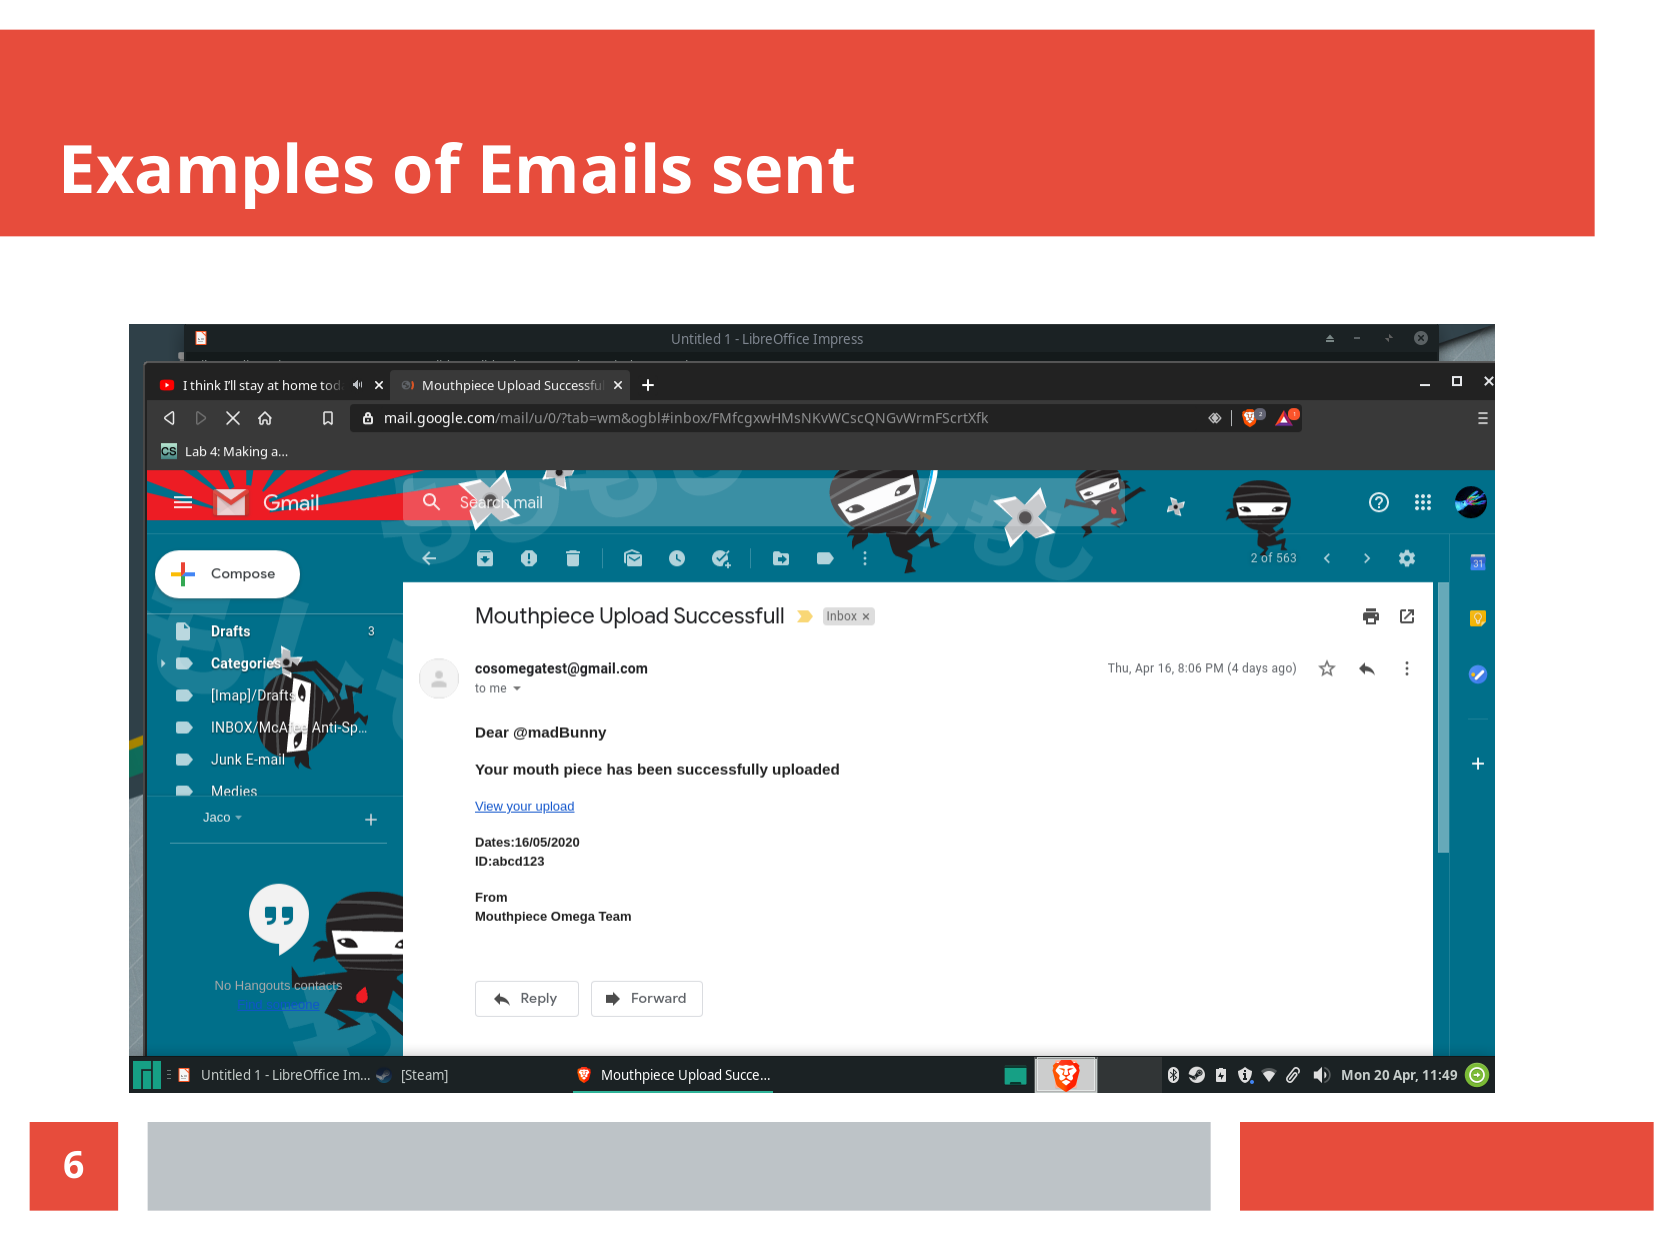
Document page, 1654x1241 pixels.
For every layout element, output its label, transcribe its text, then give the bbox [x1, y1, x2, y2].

picture [1470, 666, 1486, 683]
picture [1471, 611, 1485, 626]
picture [1400, 550, 1414, 567]
picture [1371, 507, 1387, 512]
picture [1439, 583, 1449, 852]
title Examples of Emails sent [59, 59, 1595, 207]
picture [1456, 488, 1486, 517]
text_box [29, 1122, 119, 1211]
picture [1228, 481, 1290, 556]
picture [1471, 555, 1485, 570]
picture [129, 324, 1495, 1093]
picture [1168, 498, 1184, 515]
